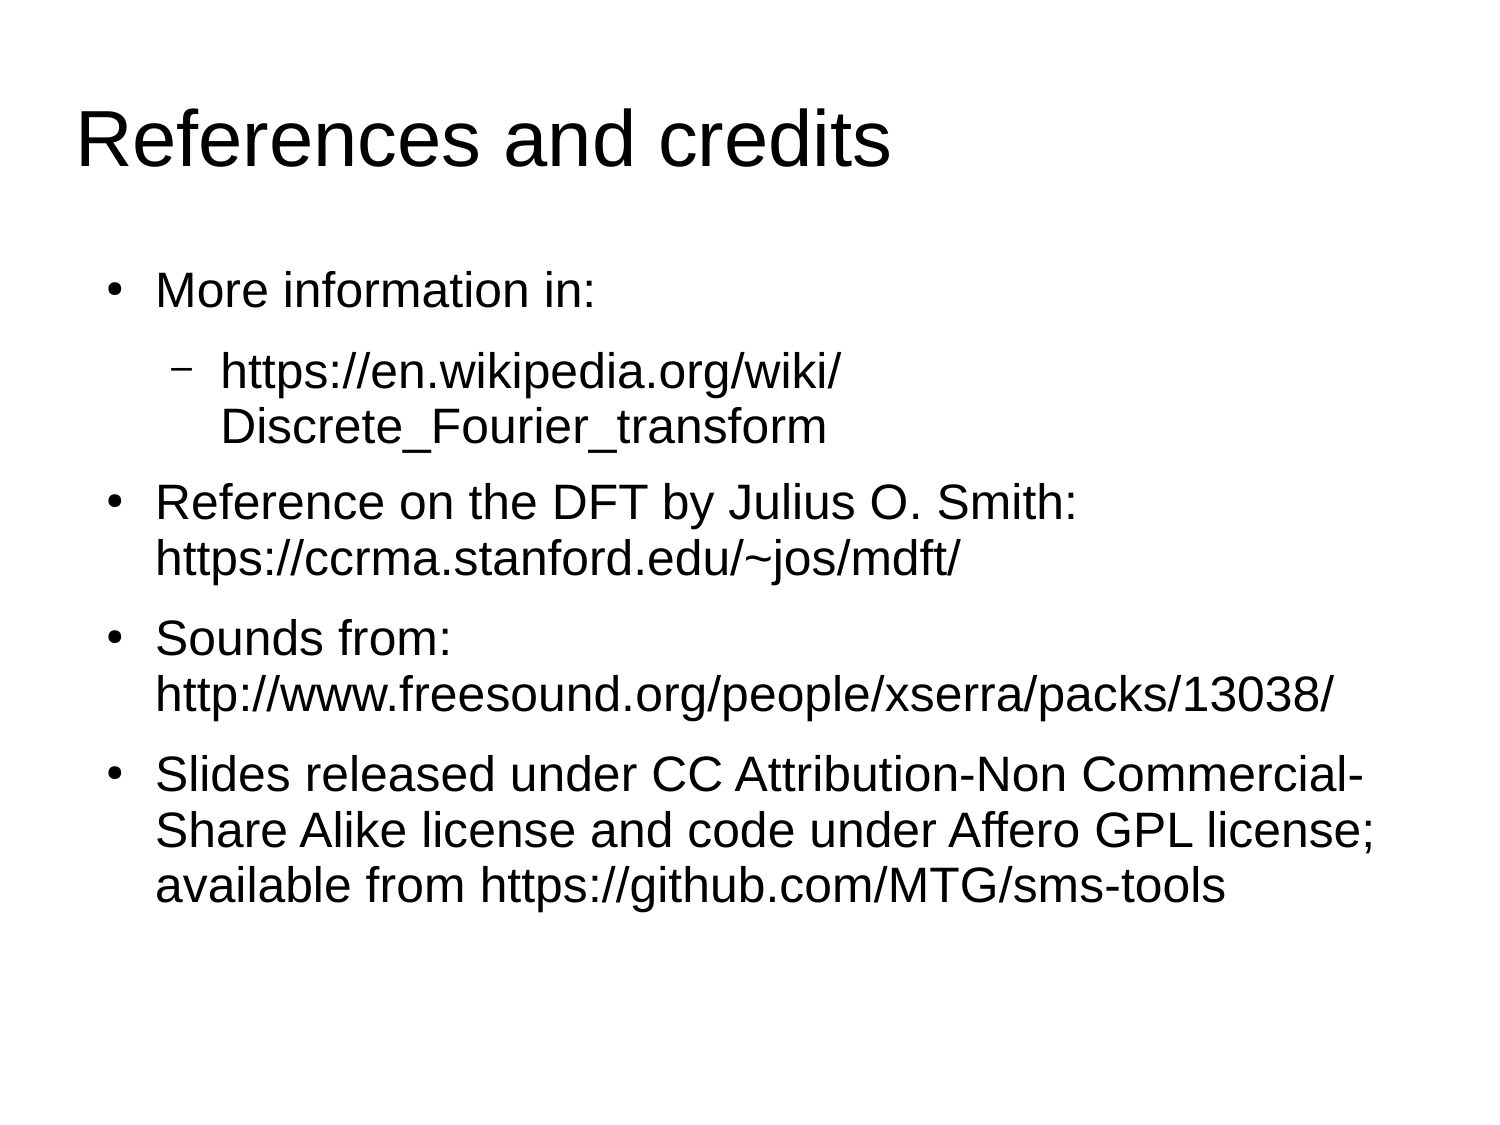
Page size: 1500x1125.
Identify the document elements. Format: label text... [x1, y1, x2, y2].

title References and credits [75, 44, 1425, 233]
list More information in: https://en.wikipedia.org/wiki/Discrete_Fourier_transform Reference on the DFT by Julius O. Smith: https://ccrma.stanford.edu/~jos/mdft/ Sounds from: http://www.freesound.org/people/xserra/packs/13038/ Slides released under CC Attribution-Non Commercial-Share Alike license and code under Affero GPL license; available from https://github.com/MTG/sms-tools [90, 262, 1440, 916]
